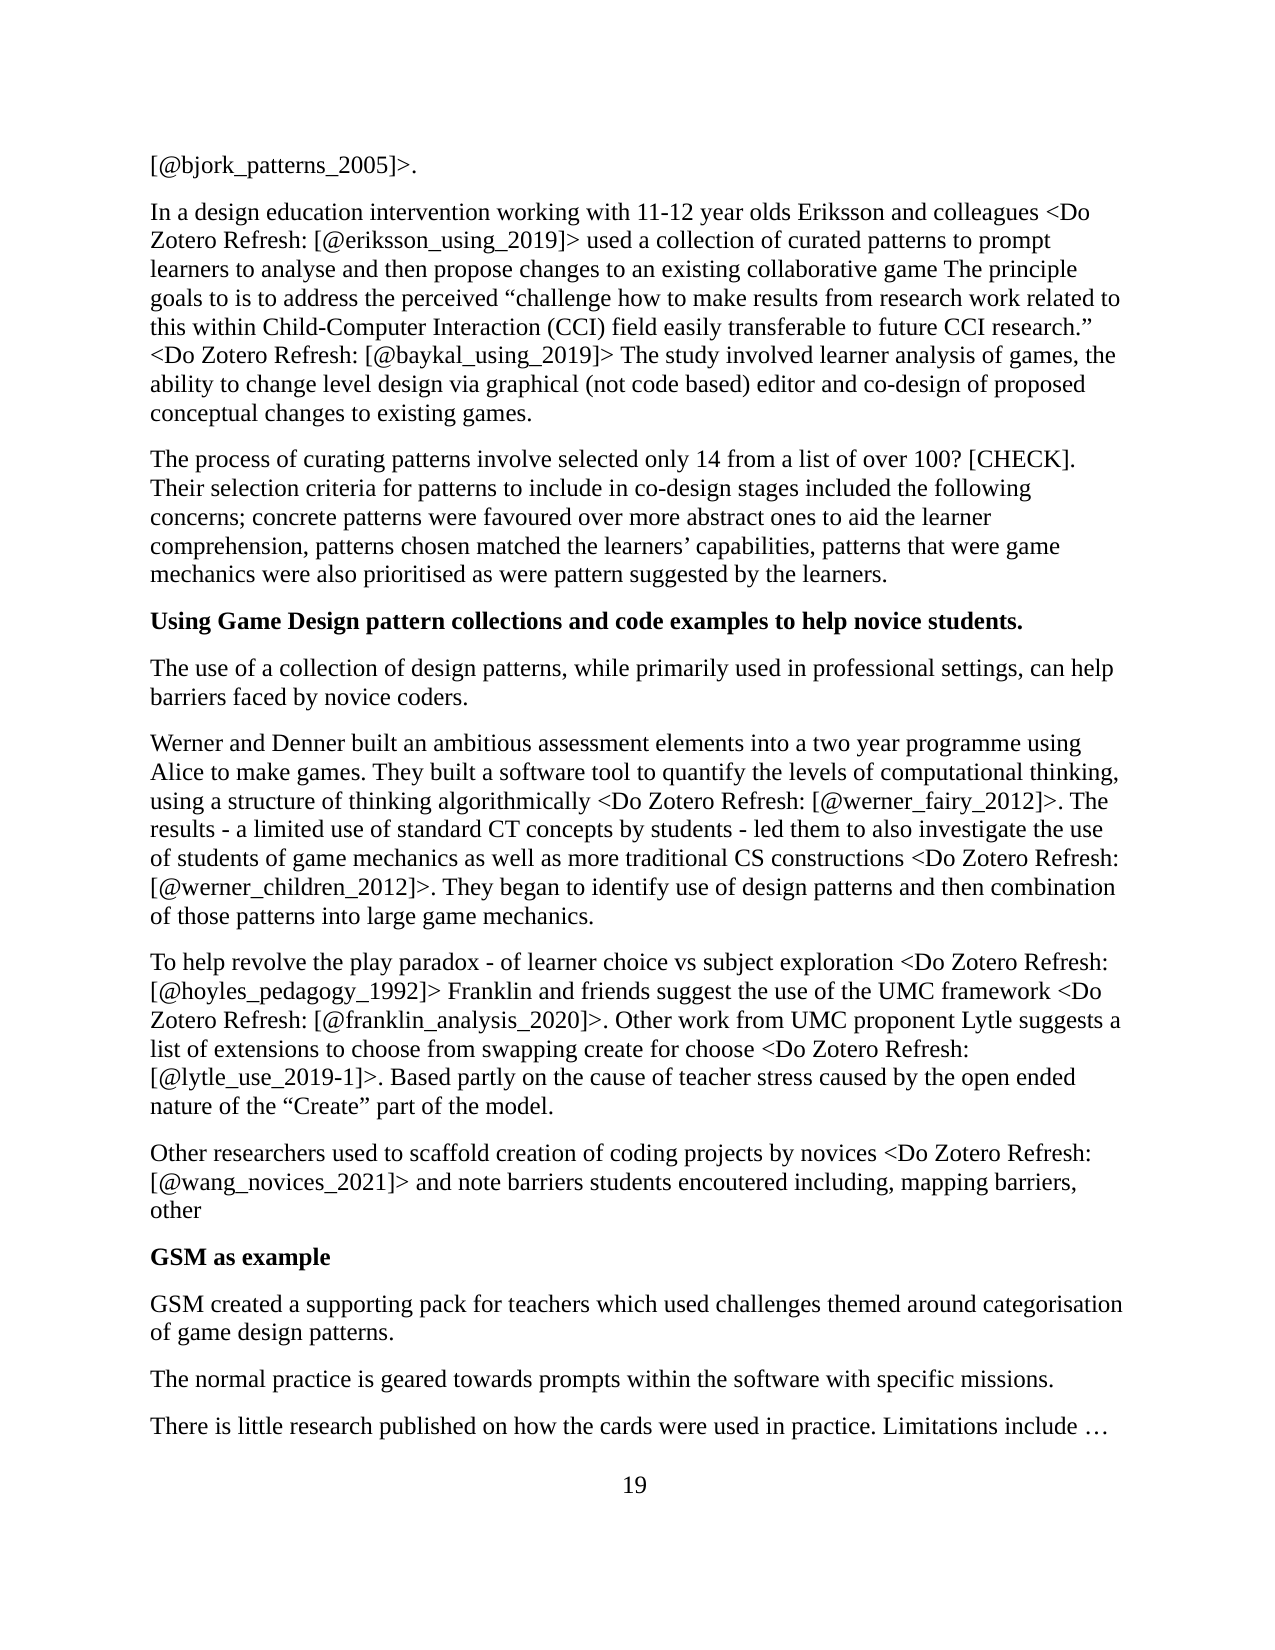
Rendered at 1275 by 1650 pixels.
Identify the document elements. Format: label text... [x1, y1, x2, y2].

text [@bjork_patterns_2005]>. [150, 150, 1125, 179]
text The normal practice is geared towards prompts within the software with specific missions. [150, 1364, 1125, 1393]
text The process of curating patterns involve selected only 14 from a list of over 100? [CHECK]. Their selection criteria for patterns to include in co-design stages included the following concerns; concrete patterns were favoured over more abstract ones to aid the learner comprehension, patterns chosen matched the learners’ capabilities, patterns that were game mechanics were also prioritised as were pattern suggested by the learners. [150, 444, 1125, 588]
text In a design education intervention working with 11-12 year olds Eriksson and colleagues <Do Zotero Refresh: [@eriksson_using_2019]> used a collection of curated patterns to prompt learners to analyse and then propose changes to an existing collaborative game The principle goals to is to address the perceived “challenge how to make results from research work related to this within Child-Computer Interaction (CCI) field easily transferable to future CCI research.” <Do Zotero Refresh: [@baykal_using_2019]> The study involved learner analysis of games, the ability to change level design via graphical (not code based) editor and co-design of proposed conceptual changes to existing games. [150, 197, 1125, 427]
text GSM as example [150, 1242, 1125, 1271]
text The use of a collection of design patterns, while primarily used in professional settings, can help barriers faced by novice coders. [150, 653, 1125, 710]
text Werner and Denner built an ambitious assessment elements into a two year programme using Alice to make games. They built a software tool to quantify the levels of computational thinking, using a structure of thinking algorithmically <Do Zotero Refresh: [@werner_fairy_2012]>. The results - a limited use of standard CT concepts by students - led them to also investigate the use of students of game mechanics as well as more traditional CS constructions <Do Zotero Refresh: [@werner_children_2012]>. They began to identify use of design patterns and then combination of those patterns into large game mechanics. [150, 728, 1125, 929]
text Using Game Design pattern collections and code examples to help novice students. [150, 606, 1125, 635]
text To help revolve the play paradox - of learner choice vs subject exploration <Do Zotero Refresh: [@hoyles_pedagogy_1992]> Franklin and friends suggest the use of the UMC framework <Do Zotero Refresh: [@franklin_analysis_2020]>. Other work from UMC proponent Lytle suggests a list of extensions to choose from swapping create for choose <Do Zotero Refresh: [@lytle_use_2019-1]>. Based partly on the cause of teacher stress caused by the open ended nature of the “Create” part of the model. [150, 947, 1125, 1120]
text GSM created a supporting pack for teachers which used challenges themed around categorisation of game design patterns. [150, 1289, 1125, 1346]
text There is little research published on how the cards were used in practice. Limitations include … [150, 1411, 1125, 1439]
text Other researchers used to scaffold creation of coding projects by novices <Do Zotero Refresh: [@wang_novices_2021]> and note barriers students encoutered including, mapping barriers, other [150, 1138, 1125, 1224]
